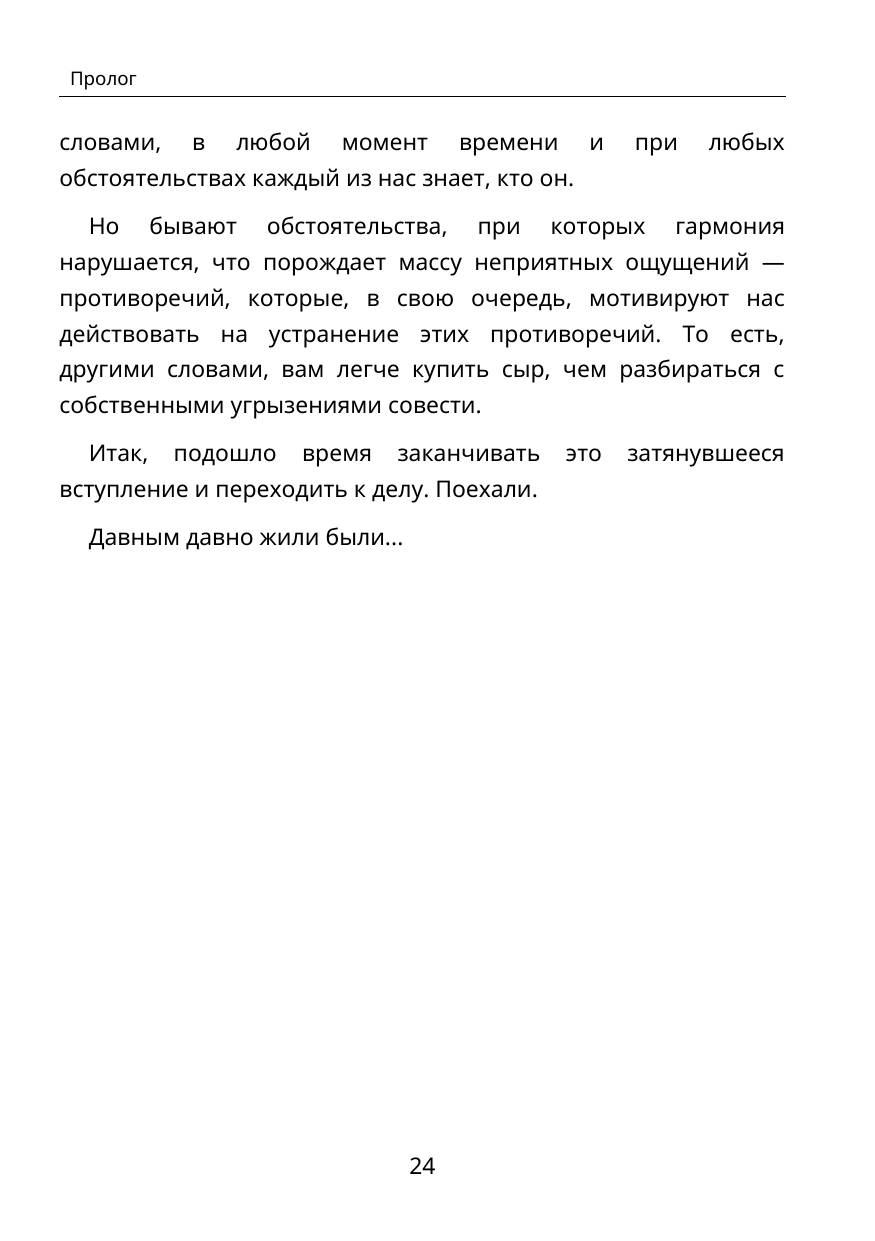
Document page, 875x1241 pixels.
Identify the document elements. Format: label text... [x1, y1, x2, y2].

text словами, в любой момент времени и при любых обстоятельствах каждый из нас знает, кто он. [59, 126, 786, 193]
text Но бывают обстоятельства, при которых гармония нарушается, что порождает массу неприятных ощущений — противоречий, которые, в свою очередь, мотивируют нас действовать на устранение этих противоречий. То есть, другими словами, вам легче купить сыр, чем разбираться с собственными угрызениями совести. [59, 210, 786, 421]
text Давным давно жили были... [59, 521, 786, 552]
text Итак, подошло время заканчивать это затянувшееся вступление и переходить к делу. Поехали. [59, 437, 786, 504]
